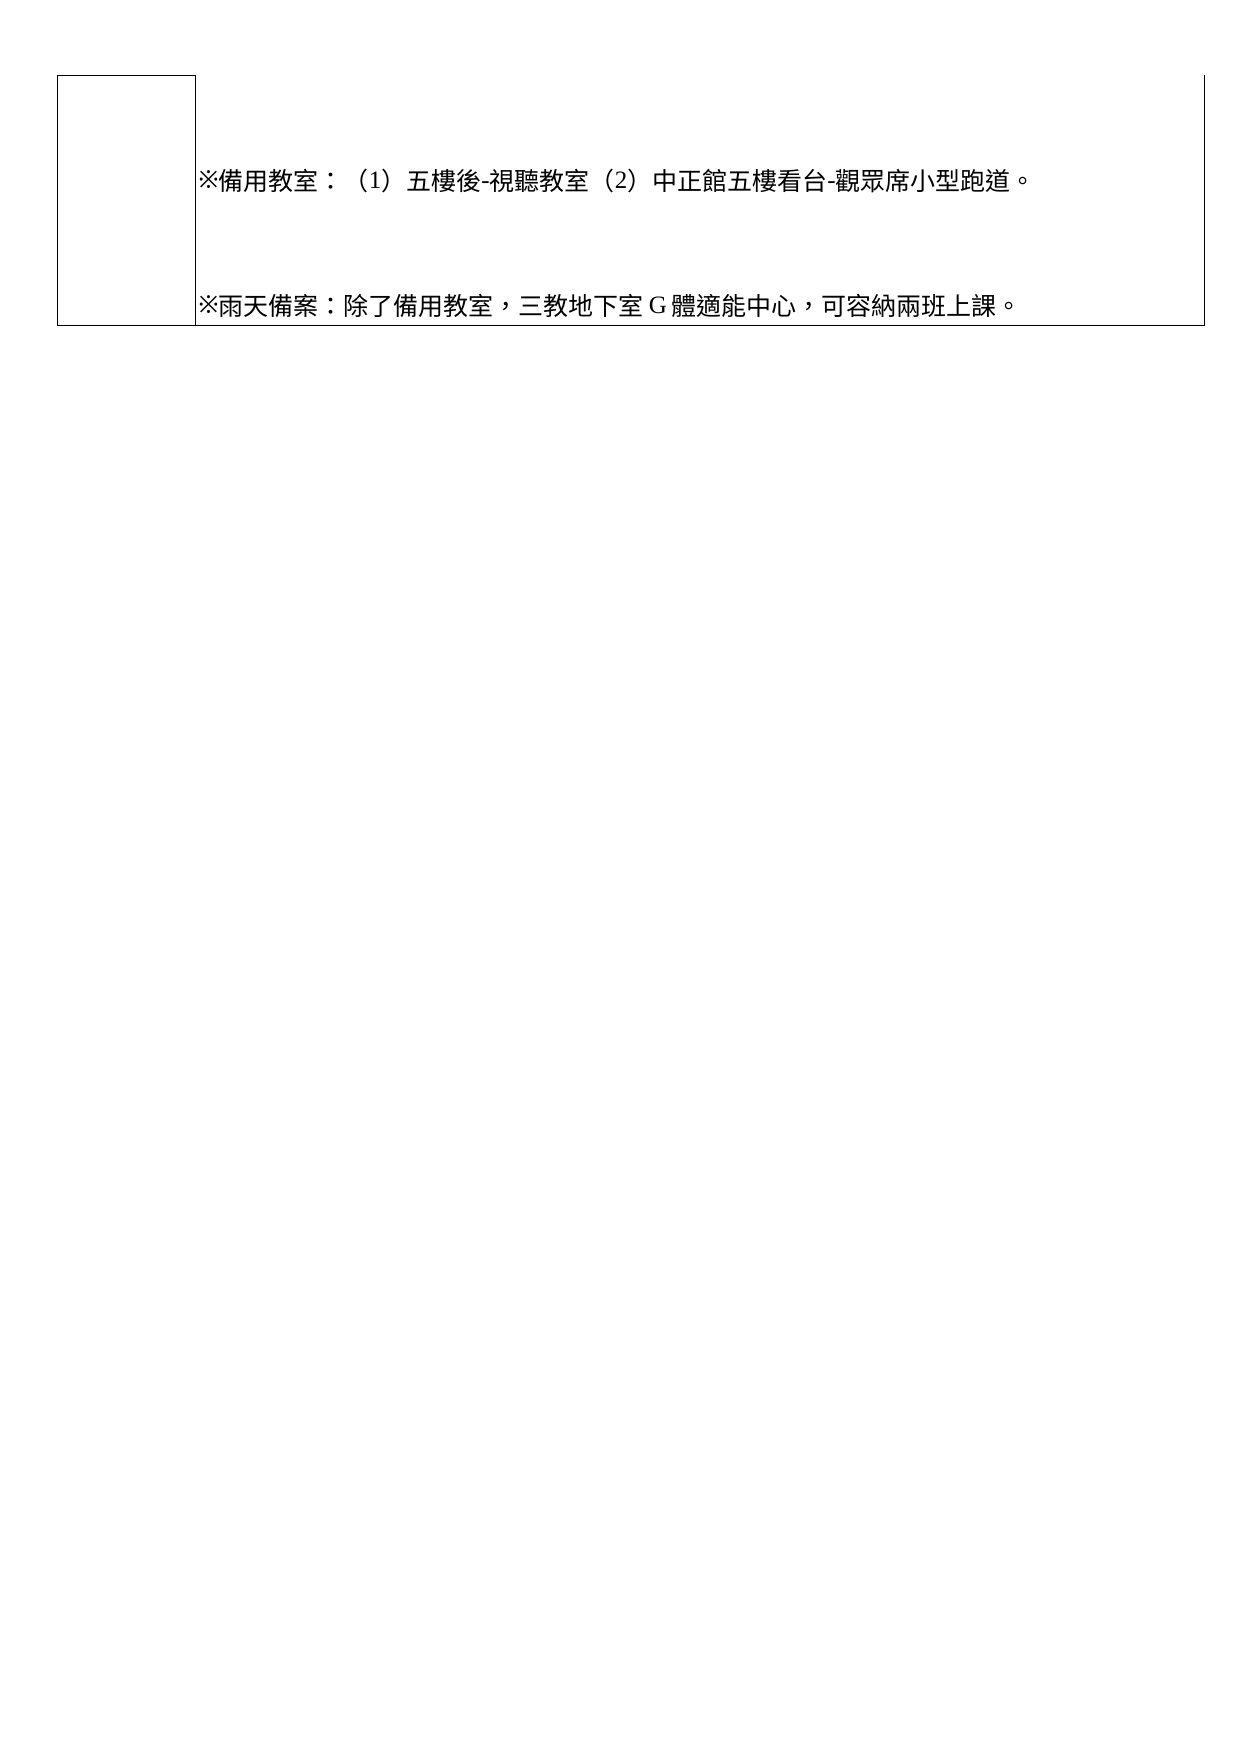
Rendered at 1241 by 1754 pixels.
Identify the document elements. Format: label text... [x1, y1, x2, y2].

table_cell [58, 76, 195, 325]
table_cell ※雨天備案：除了備用教室，三教地下室G體適能中心，可容納兩班上課。 [196, 200, 1204, 325]
table_cell ※備用教室：（1）五樓後-視聽教室（2）中正館五樓看台-觀眾席小型跑道。 [196, 75, 1204, 200]
